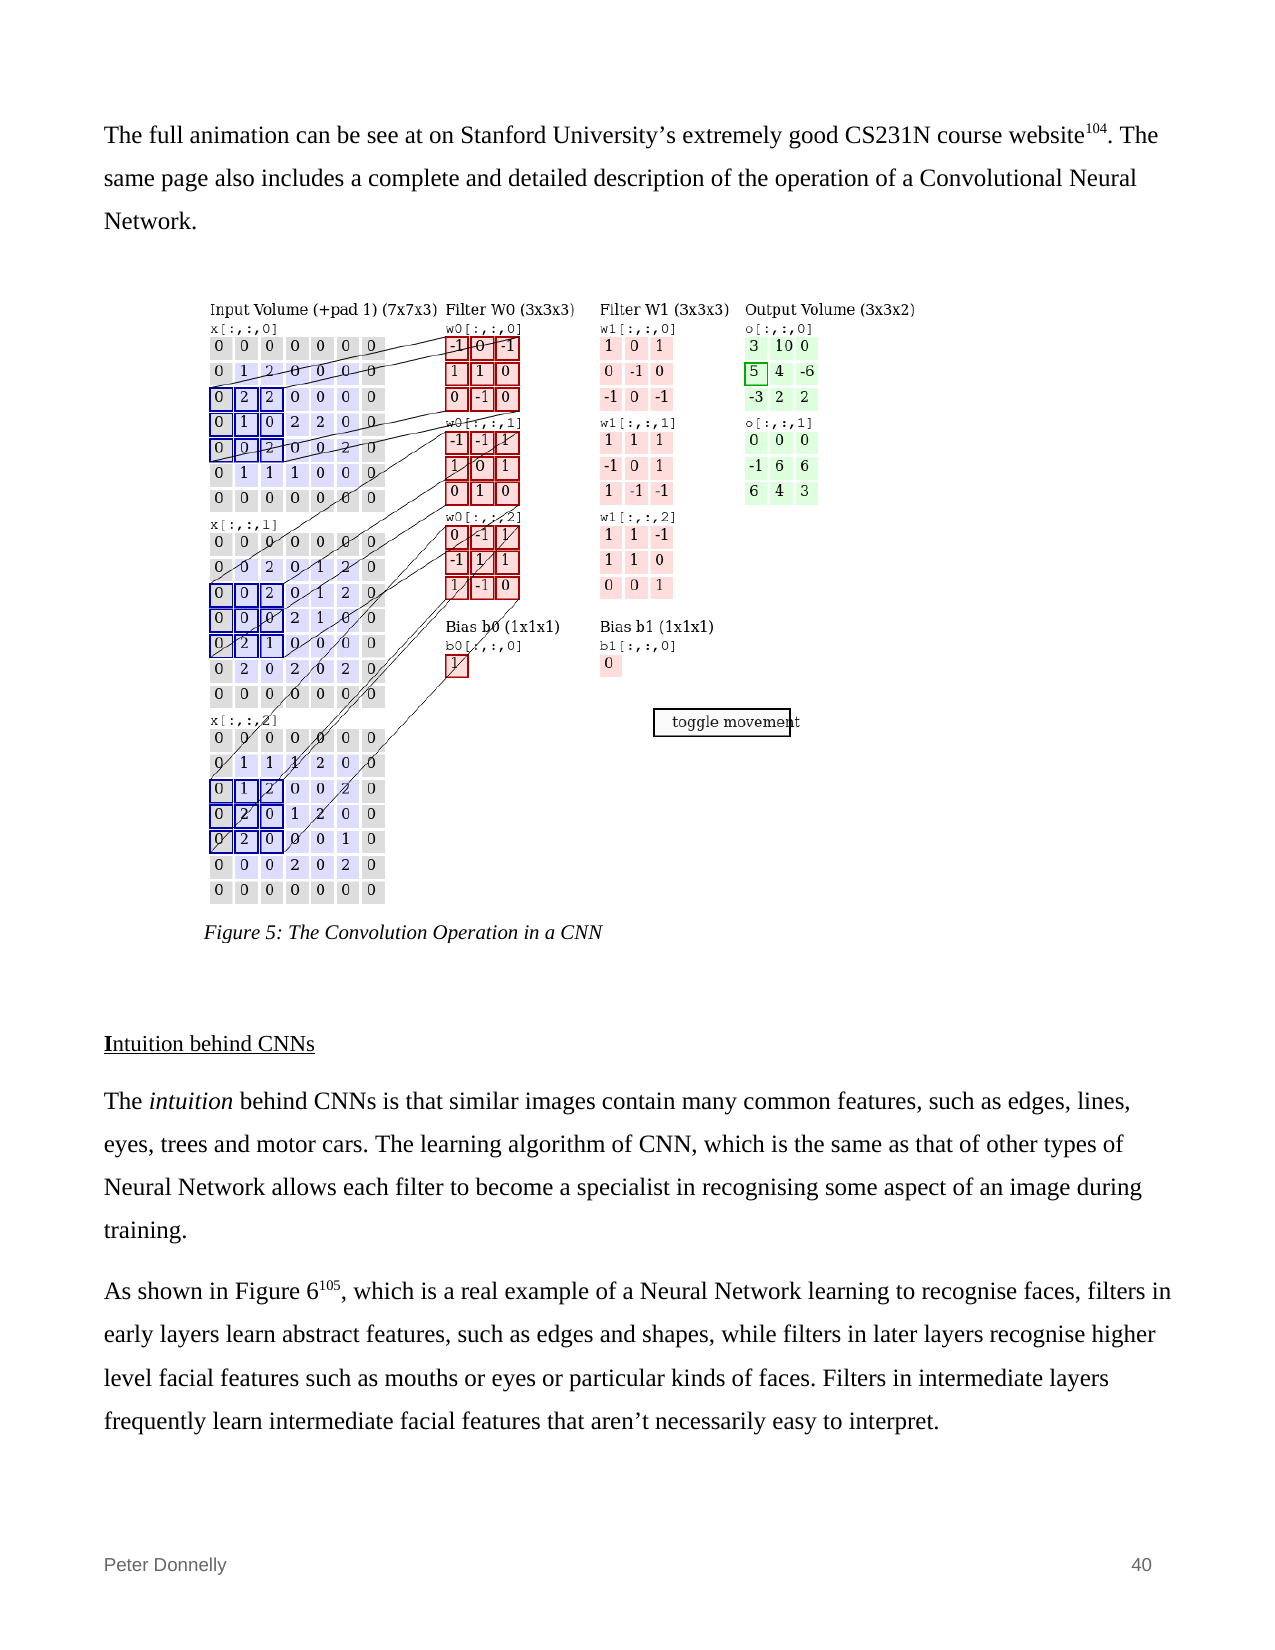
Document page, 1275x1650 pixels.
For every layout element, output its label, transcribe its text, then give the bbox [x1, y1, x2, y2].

picture [203, 297, 923, 920]
text The intuition behind CNNs is that similar images contain many common features, such as edges, lines, eyes, trees and motor cars. The learning algorithm of CNN, which is the same as that of other types of Neural Network allows each filter to become a specialist in recognising some aspect of an image during training. [103, 1086, 1181, 1244]
text The full animation can be see at on Stanford University’s extremely good CS231N course website. The same page also includes a complete and detailed description of the operation of a Convolutional Neural Network. [103, 120, 1181, 235]
subtitle Intuition behind CNNs [86, 1030, 1181, 1057]
text As shown in Figure 6, which is a real example of a Neural Network learning to recognise faces, filters in early layers learn abstract features, such as edges and shapes, while filters in later layers recognise higher level facial features such as mouths or eyes or particular kinds of faces. Filters in intermediate layers frequently learn intermediate facial features that aren’t necessarily easy to interpret. [103, 1276, 1181, 1434]
text Figure 5: The Convolution Operation in a CNN [203, 920, 922, 943]
